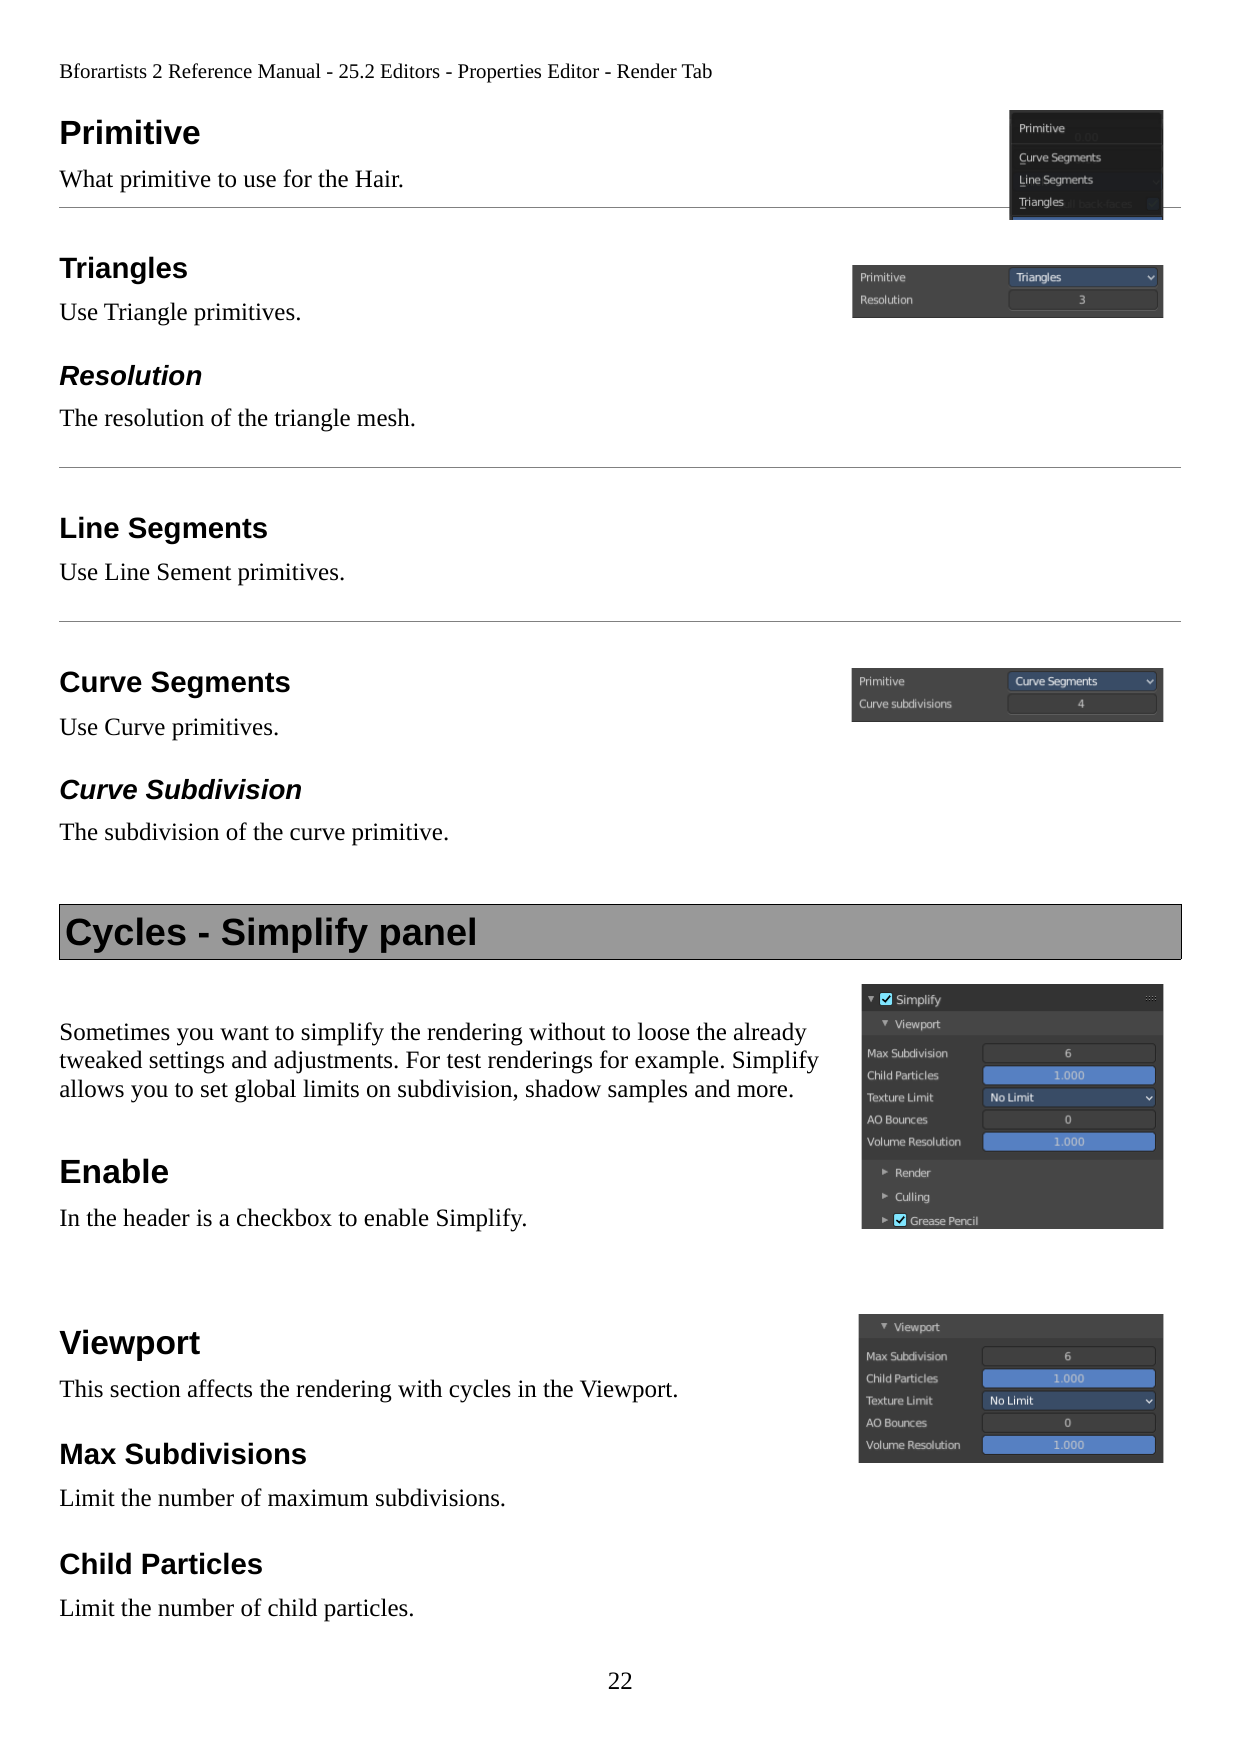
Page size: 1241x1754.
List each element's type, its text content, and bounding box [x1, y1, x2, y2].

subtitle [1164, 1152, 1181, 1191]
picture [852, 265, 1164, 318]
subtitle Child Particles [59, 1547, 1181, 1581]
subtitle [1164, 113, 1181, 151]
text The resolution of the triangle mesh. [59, 403, 1181, 432]
text Use Curve primitives. [59, 712, 1181, 740]
subtitle Enable [59, 1152, 861, 1191]
picture [861, 984, 1164, 1229]
text What primitive to use for the Hair. [59, 164, 1009, 192]
text Use Line Sement primitives. [59, 557, 1181, 586]
subtitle Curve Segments [59, 665, 1181, 699]
subtitle Resolution [59, 359, 1181, 391]
picture [858, 1314, 1164, 1463]
subtitle [1164, 1322, 1181, 1361]
subtitle Max Subdivisions [59, 1437, 1181, 1471]
picture [1009, 110, 1164, 220]
text Sometimes you want to simplify the rendering without to loose the already tweaked settings and adjustments. For test renderings for example. Simplify allows you to set global limits on subdivision, shadow samples and more. [59, 1017, 861, 1103]
text Limit the number of child particles. [59, 1593, 1181, 1622]
subtitle Triangles [59, 251, 1181, 285]
picture [851, 668, 1164, 722]
table_header Cycles - Simplify panel [60, 905, 1181, 959]
subtitle Line Segments [59, 511, 1181, 545]
text The subdivision of the curve primitive. [59, 817, 1181, 846]
subtitle Viewport [59, 1322, 858, 1361]
subtitle Primitive [59, 113, 1009, 151]
text Limit the number of maximum subdivisions. [59, 1483, 1181, 1512]
text Use Triangle primitives. [59, 297, 1181, 326]
subtitle Curve Subdivision [59, 773, 1181, 805]
text In the header is a checkbox to enable Simplify. [59, 1203, 1181, 1232]
text This section affects the rendering with cycles in the Viewport. [59, 1374, 858, 1402]
